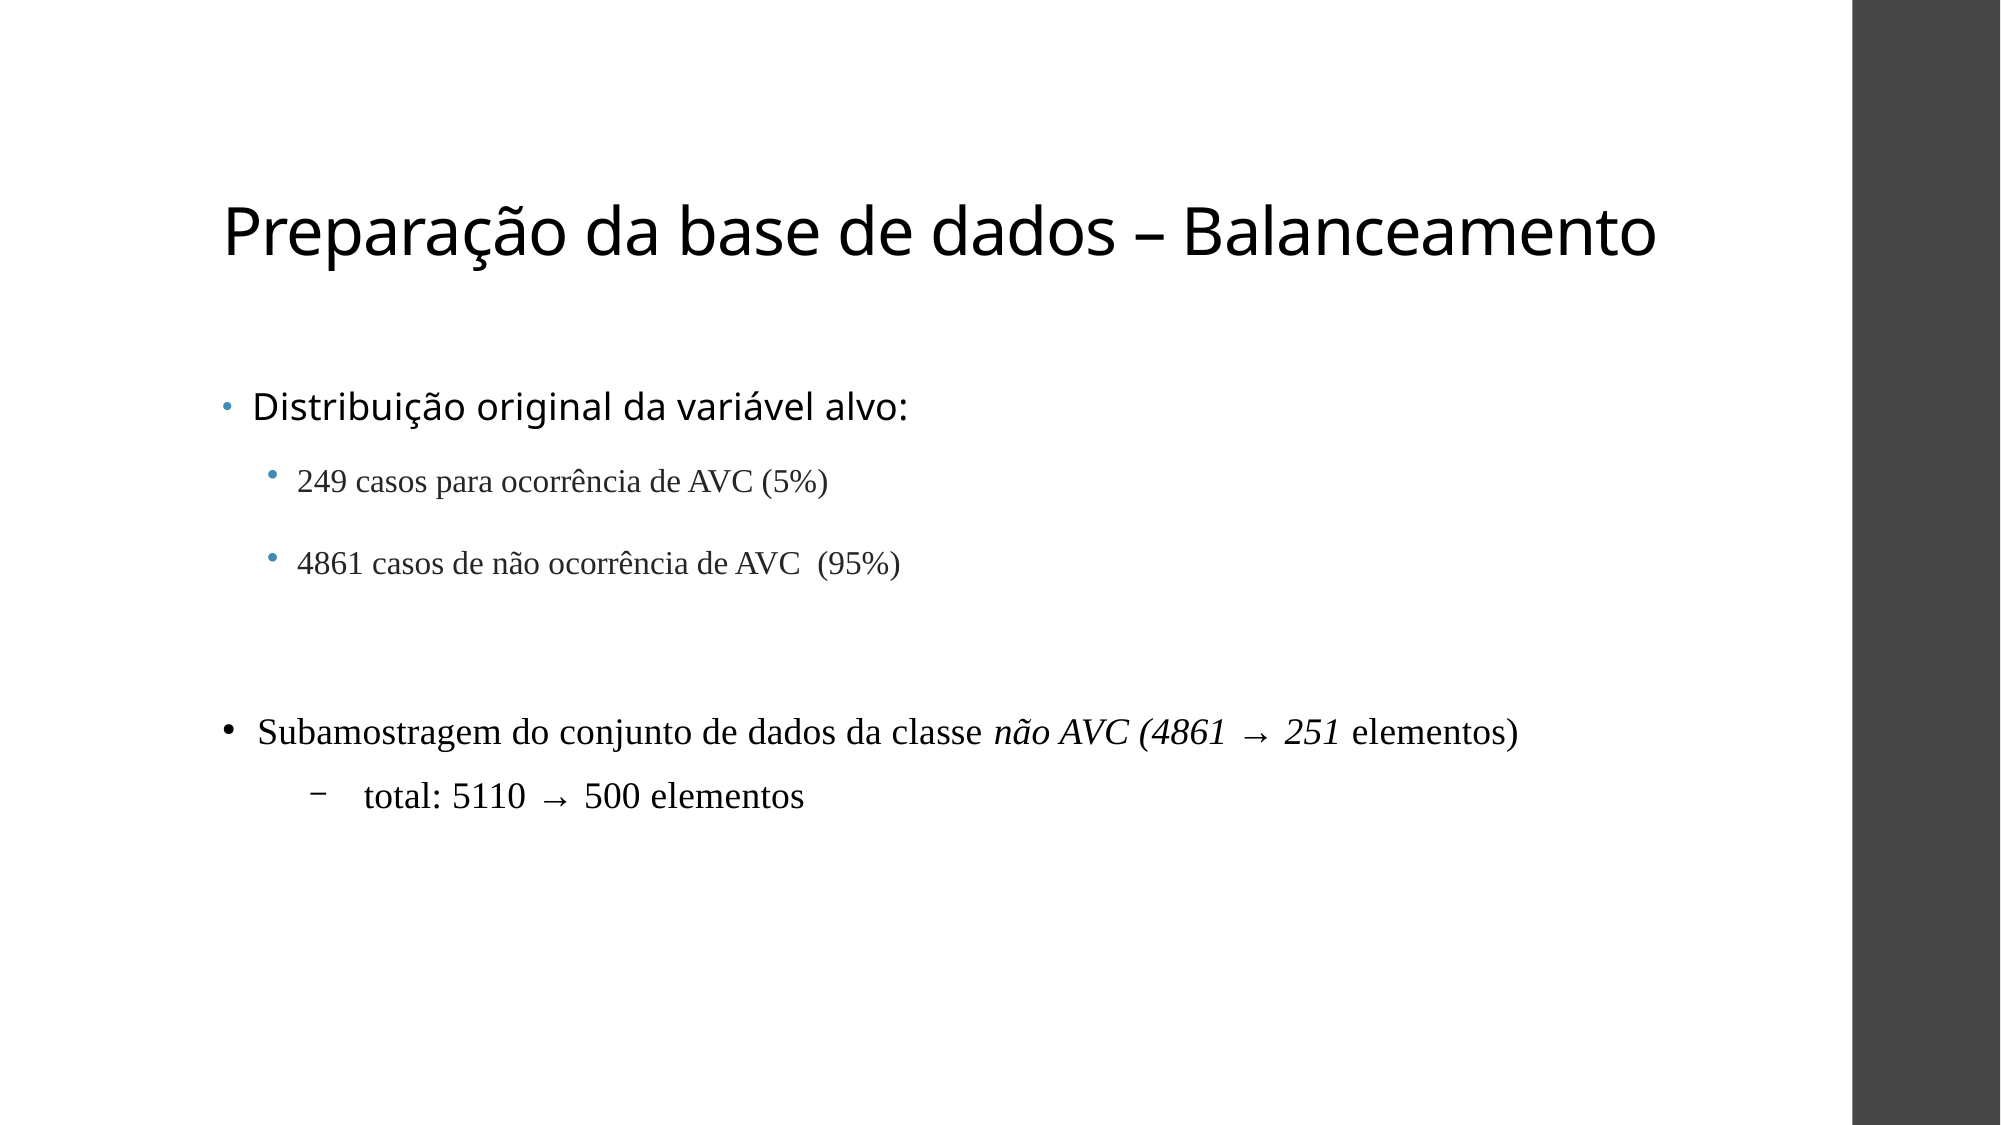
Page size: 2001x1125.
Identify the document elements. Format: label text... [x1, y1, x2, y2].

title Preparação da base de dados – Balanceamento [206, 60, 1797, 278]
list Distribuição original da variável alvo: 249 casos para ocorrência de AVC (5%) 4861 casos de não ocorrência de AVC (95%) Subamostragem do conjunto de dados da classe não AVC (4861 → 251 elementos) total: 5110 → 500 elementos [206, 299, 1617, 1014]
